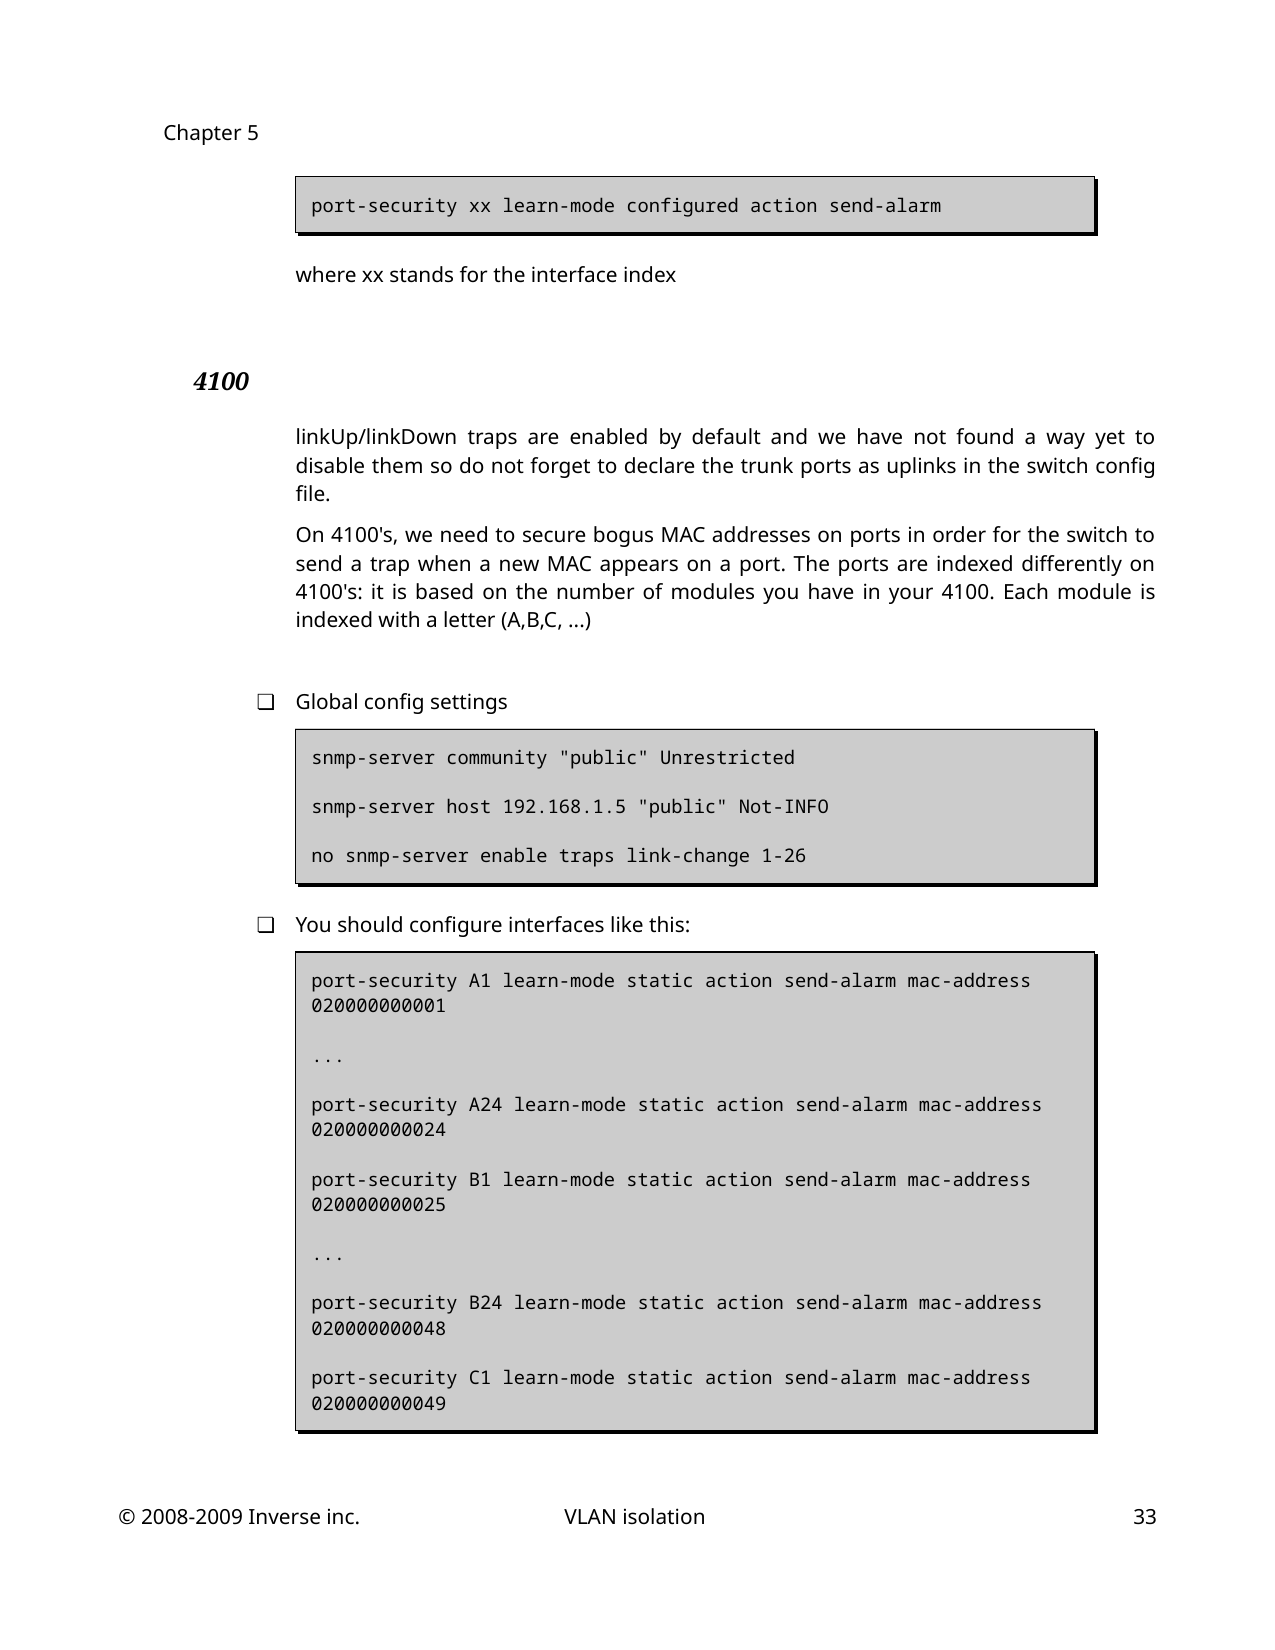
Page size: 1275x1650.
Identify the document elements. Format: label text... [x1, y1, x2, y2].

text snmp-server community "public" Unrestricted [296, 730, 1094, 770]
list ❏ Global config settings [256, 687, 1157, 716]
text port-security B1 learn-mode static action send-alarm mac-address 020000000025 [296, 1150, 1094, 1217]
text snmp-server host 192.168.1.5 "public" Not-INFO [296, 778, 1094, 819]
text no snmp-server enable traps link-change 1-26 [296, 827, 1094, 883]
text port-security A24 learn-mode static action send-alarm mac-address 020000000024 [296, 1075, 1094, 1142]
text where xx stands for the interface index [295, 260, 1157, 288]
list ❏ You should configure interfaces like this: [256, 911, 1157, 939]
text ... [296, 1225, 1094, 1266]
text port-security A1 learn-mode static action send-alarm mac-address 020000000001 [296, 953, 1094, 1018]
text On 4100's, we need to secure bogus MAC addresses on ports in order for the switch to send a trap when a new MAC appears on a port. The ports are indexed differently on 4100's: it is based on the number of modules you have in your 4100. Each module is indexed with a letter (A,B,C, ...) [295, 520, 1157, 634]
text port-security C1 learn-mode static action send-alarm mac-address 020000000049 [296, 1348, 1094, 1430]
text linkUp/linkDown traps are enabled by default and we have not found a way yet to disable them so do not forget to declare the trunk ports as uplinks in the switch config file. [295, 422, 1157, 508]
text port-security xx learn-mode configured action send-alarm [296, 177, 1094, 232]
subtitle 4100 [156, 364, 1157, 398]
text port-security B24 learn-mode static action send-alarm mac-address 020000000048 [296, 1274, 1094, 1341]
text ... [296, 1026, 1094, 1067]
